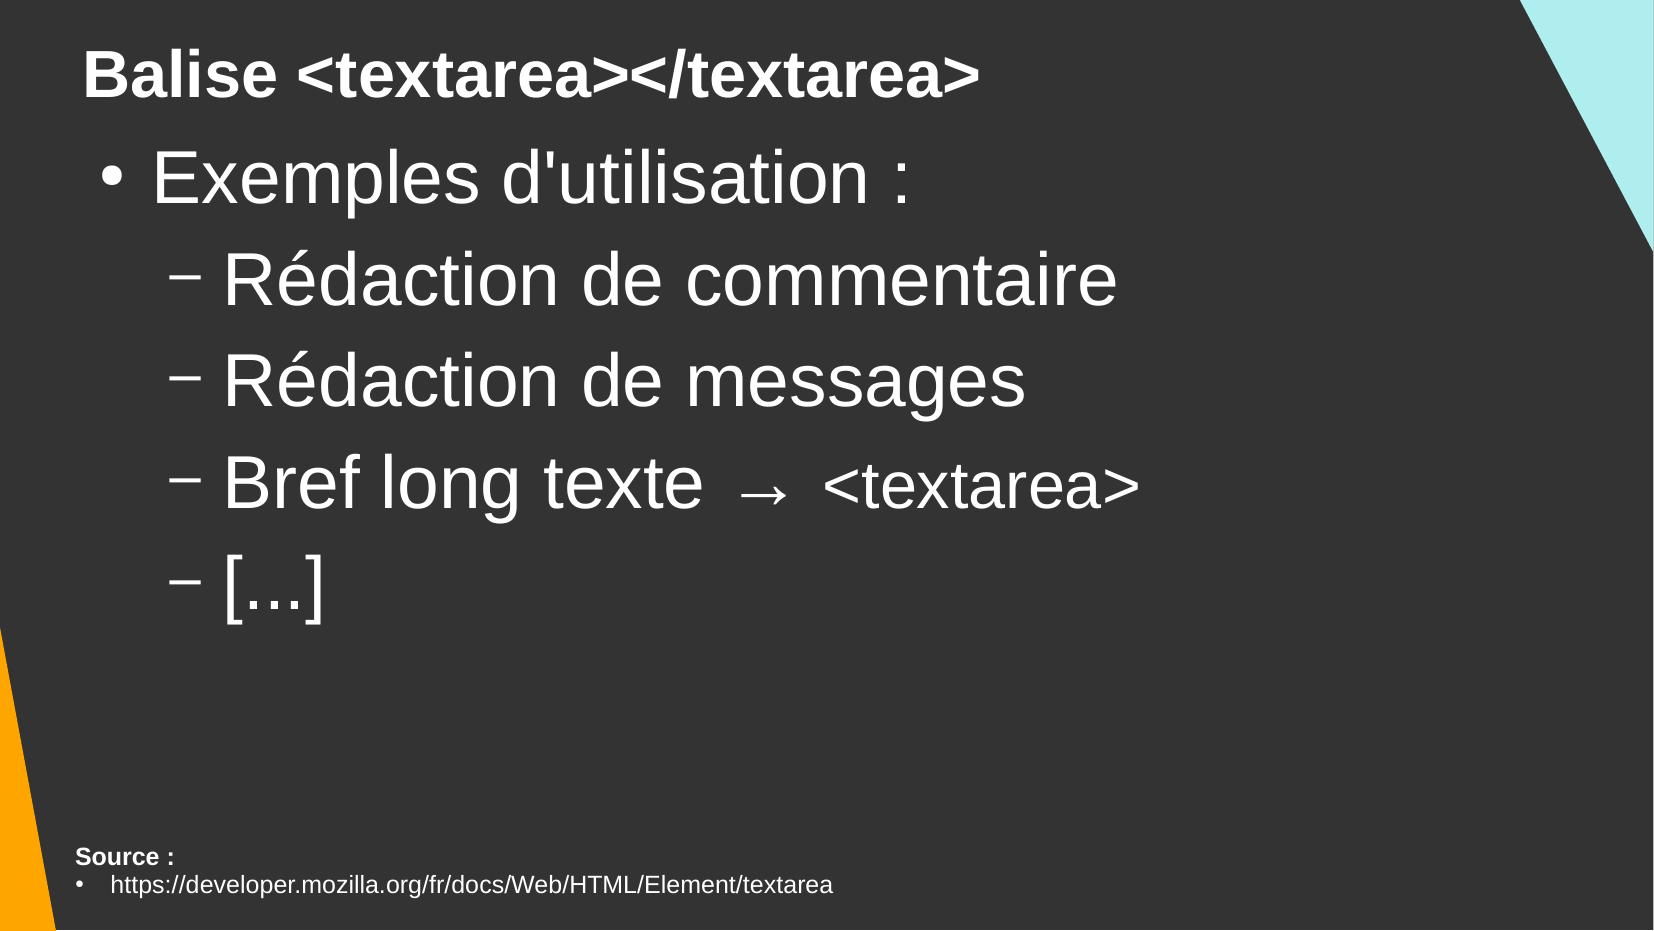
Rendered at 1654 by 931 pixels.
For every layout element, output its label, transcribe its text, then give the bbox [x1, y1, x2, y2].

text_box [0, 627, 57, 931]
title Balise <textarea></textarea> [82, 37, 1571, 114]
text_box Source : https://developer.mozilla.org/fr/docs/Web/HTML/Element/textarea [60, 835, 1546, 907]
list Exemples d'utilisation : Rédaction de commentaire Rédaction de messages Bref long texte → <textarea> [...] [80, 135, 1605, 798]
text_box [1519, 0, 1654, 254]
